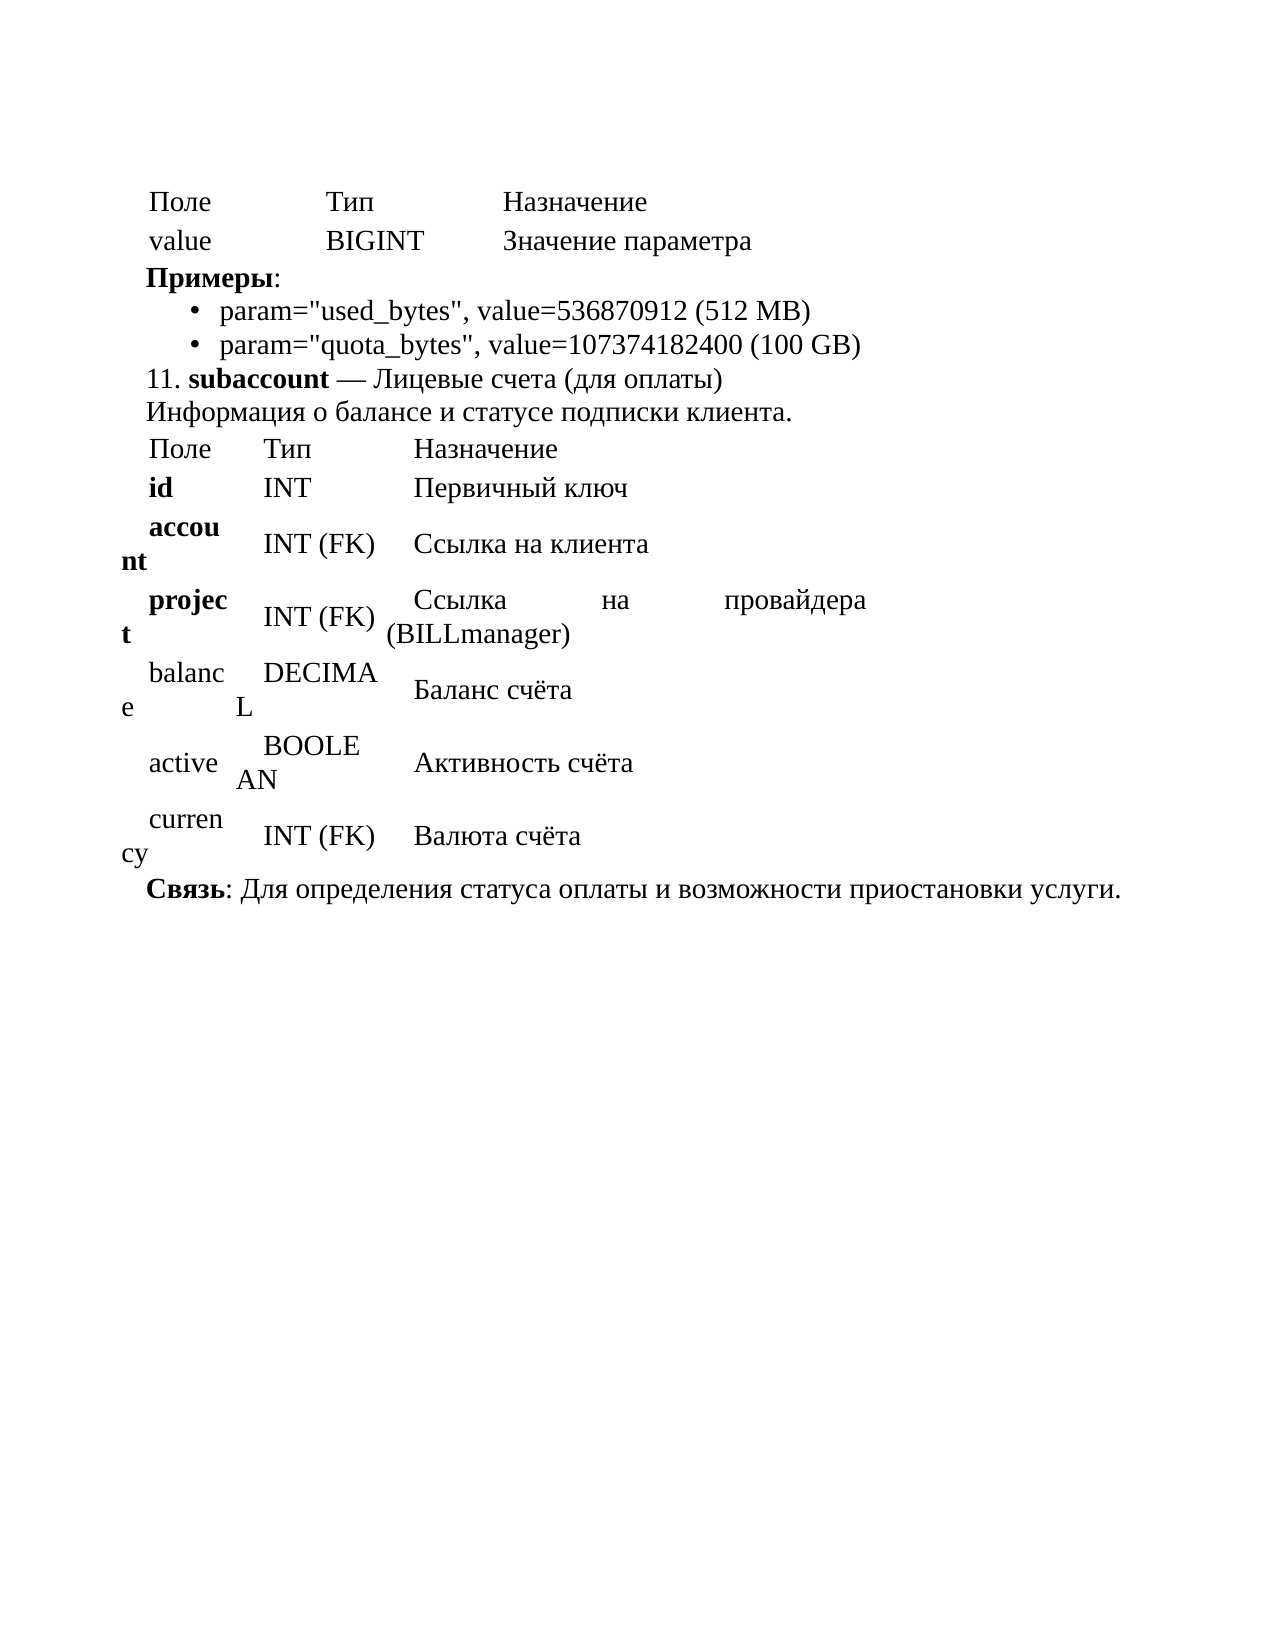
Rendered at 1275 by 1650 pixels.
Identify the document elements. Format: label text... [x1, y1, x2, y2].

table_header Поле [118, 181, 295, 221]
table_cell INT (FK) [233, 798, 383, 871]
table_cell DECIMAL [233, 653, 383, 725]
table_cell BOOLEAN [233, 725, 383, 798]
table_header Тип [233, 428, 383, 467]
table_cell Баланс счёта [383, 653, 869, 725]
table_header Поле [118, 428, 233, 467]
table_cell Ссылка на провайдера (BILLmanager) [383, 580, 869, 652]
table_cell Значение параметра [472, 221, 1139, 260]
table_cell account [118, 507, 233, 579]
table_cell Ссылка на клиента [383, 507, 869, 579]
list param="used_bytes", value=536870912 (512 MB) [162, 293, 1157, 327]
table_cell BIGINT [295, 221, 472, 260]
text 11. subaccount — Лицевые счета (для оплаты) [118, 361, 1157, 394]
table_cell value [118, 221, 295, 260]
table_cell currency [118, 798, 233, 871]
table_cell id [118, 467, 233, 507]
table_cell active [118, 725, 233, 798]
table_cell INT (FK) [233, 507, 383, 579]
text Связь: Для определения статуса оплаты и возможности приостановки услуги. [118, 871, 1157, 905]
table_cell INT [233, 467, 383, 507]
table_header Назначение [472, 181, 1139, 221]
table_header Тип [295, 181, 472, 221]
table_cell INT (FK) [233, 580, 383, 652]
text Примеры: [118, 260, 1157, 293]
table_cell project [118, 580, 233, 652]
table_cell Первичный ключ [383, 467, 869, 507]
table_cell Валюта счёта [383, 798, 869, 871]
table_cell balance [118, 653, 233, 725]
list param="quota_bytes", value=107374182400 (100 GB) [162, 327, 1157, 361]
table_header Назначение [383, 428, 869, 467]
table_cell Активность счёта [383, 725, 869, 798]
text Информация о балансе и статусе подписки клиента. [118, 394, 1157, 428]
